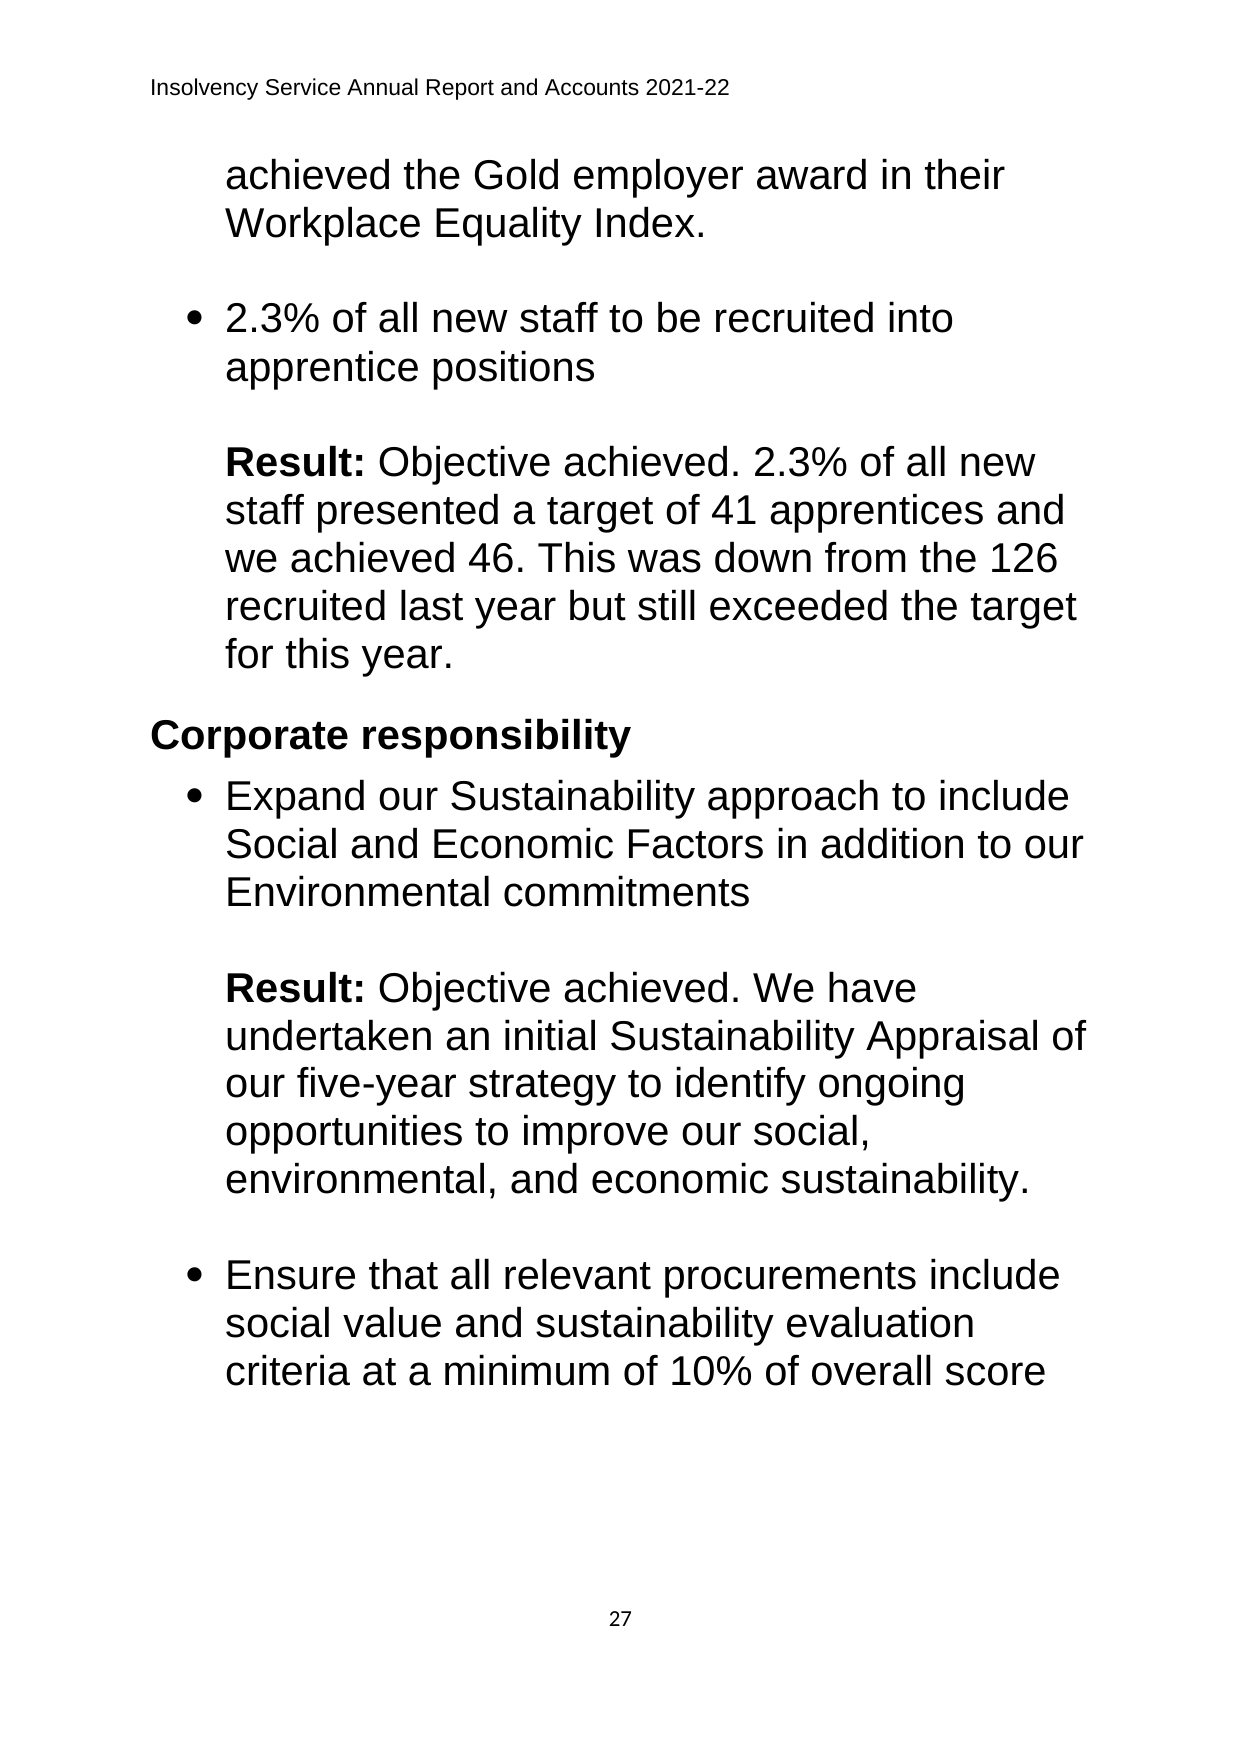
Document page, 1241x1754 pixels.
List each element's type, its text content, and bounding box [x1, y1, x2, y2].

subtitle Corporate responsibility [150, 711, 1090, 758]
list 2.3% of all new staff to be recruited into apprentice positions [187, 294, 1090, 390]
list Ensure that all relevant procurements include social value and sustainability evaluation criteria at a minimum of 10% of overall score [187, 1250, 1090, 1394]
list Result: Objective achieved. 2.3% of all new staff presented a target of 41 apprentices and we achieved 46. This was down from the 126 recruited last year but still exceeded the target for this year. [225, 438, 1090, 677]
list Expand our Sustainability approach to include Social and Economic Factors in addition to our Environmental commitments [187, 771, 1090, 915]
list Result: Objective achieved. We have undertaken an initial Sustainability Appraisal of our five-year strategy to identify ongoing opportunities to improve our social, environmental, and economic sustainability. [225, 963, 1090, 1202]
list achieved the Gold employer award in their Workplace Equality Index. [225, 150, 1090, 246]
